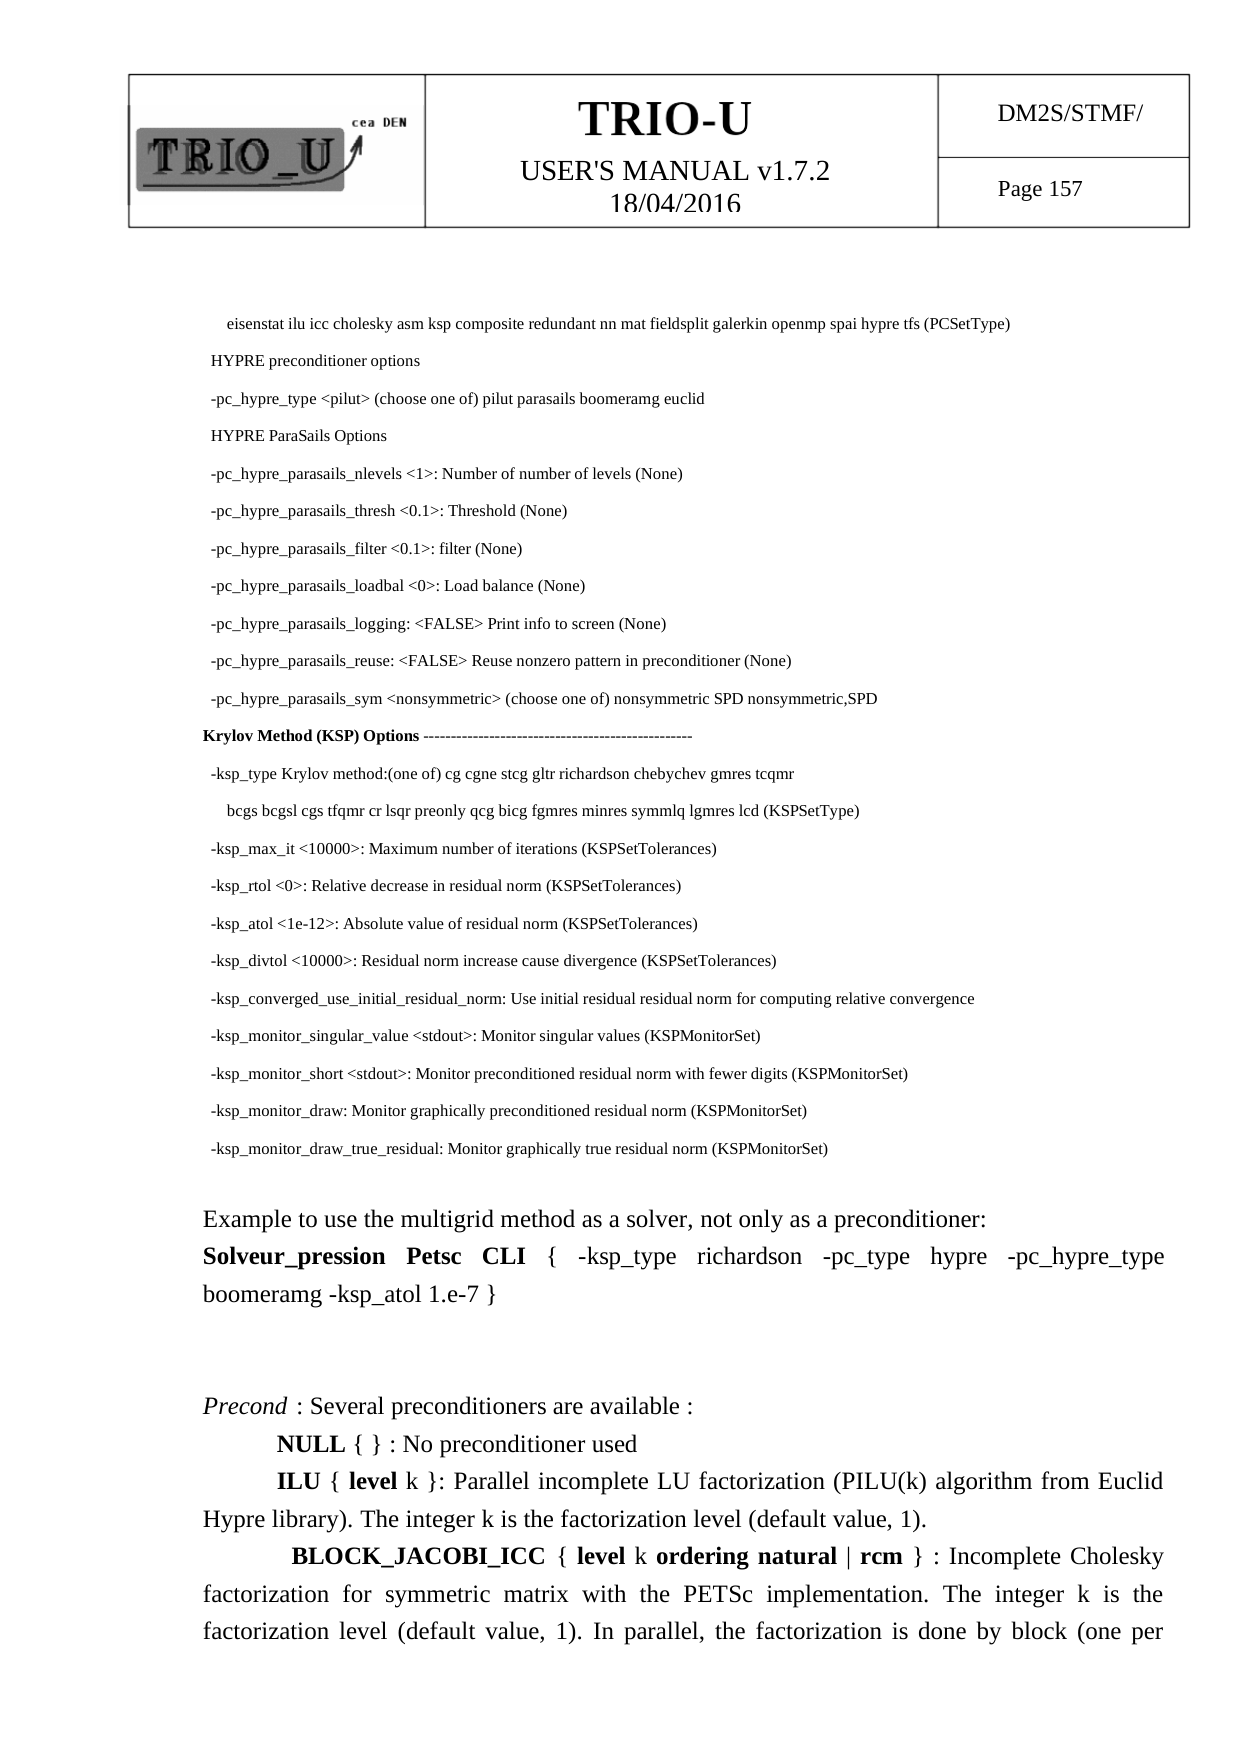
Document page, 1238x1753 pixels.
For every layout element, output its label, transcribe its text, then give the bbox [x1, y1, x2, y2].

text bcgs bcgsl cgs tfqmr cr lsqr preonly qcg bicg fgmres minres symmlq lgmres lcd (KSPSetType) [203, 783, 1165, 820]
text -pc_hypre_parasails_reuse: <FALSE> Reuse nonzero pattern in preconditioner (None) [203, 633, 1165, 670]
text -ksp_monitor_draw: Monitor graphically preconditioned residual norm (KSPMonitorSet) [203, 1083, 1165, 1120]
text -ksp_atol <1e-12>: Absolute value of residual norm (KSPSetTolerances) [203, 895, 1165, 933]
text -ksp_rtol <0>: Relative decrease in residual norm (KSPSetTolerances) [203, 858, 1165, 895]
text -pc_hypre_parasails_filter <0.1>: filter (None) [203, 520, 1165, 558]
text -ksp_type Krylov method:(one of) cg cgne stcg gltr richardson chebychev gmres tcqmr [203, 745, 1165, 783]
text -ksp_divtol <10000>: Residual norm increase cause divergence (KSPSetTolerances) [203, 933, 1165, 970]
text -pc_hypre_parasails_loadbal <0>: Load balance (None) [203, 558, 1165, 595]
text -ksp_max_it <10000>: Maximum number of iterations (KSPSetTolerances) [203, 820, 1165, 858]
text ILU { level k }: Parallel incomplete LU factorization (PILU(k) algorithm from Euclid Hypre library). The integer k is the factorization level (default value, 1). [203, 1458, 1165, 1533]
text HYPRE ParaSails Options [203, 408, 1165, 445]
text -pc_hypre_type <pilut> (choose one of) pilut parasails boomeramg euclid [203, 370, 1165, 408]
text Example to use the multigrid method as a solver, not only as a preconditioner: [203, 1195, 1165, 1233]
text -ksp_monitor_singular_value <stdout>: Monitor singular values (KSPMonitorSet) [203, 1008, 1165, 1045]
text -pc_hypre_parasails_thresh <0.1>: Threshold (None) [203, 483, 1165, 520]
text -pc_hypre_parasails_sym <nonsymmetric> (choose one of) nonsymmetric SPD nonsymmetric,SPD [203, 670, 1165, 708]
text BLOCK_JACOBI_ICC { level k ordering natural | rcm } : Incomplete Cholesky factorization for symmetric matrix with the PETSc implementation. The integer k is the factorization level (default value, 1). In parallel, the factorization is done by block (one per [203, 1533, 1165, 1645]
text Precond : Several preconditioners are available : [203, 1383, 1165, 1420]
text NULL { } : No preconditioner used [203, 1420, 1165, 1458]
text -ksp_monitor_draw_true_residual: Monitor graphically true residual norm (KSPMonitorSet) [203, 1120, 1165, 1158]
text eisenstat ilu icc cholesky asm ksp composite redundant nn mat fieldsplit galerkin openmp spai hypre tfs (PCSetType) [203, 295, 1165, 333]
text -pc_hypre_parasails_nlevels <1>: Number of number of levels (None) [203, 445, 1165, 483]
text Solveur_pression Petsc CLI { -ksp_type richardson -pc_type hypre -pc_hypre_type boomeramg -ksp_atol 1.e-7 } [203, 1233, 1165, 1308]
text -ksp_converged_use_initial_residual_norm: Use initial residual residual norm for computing relative convergence [203, 970, 1165, 1008]
text HYPRE preconditioner options [203, 333, 1165, 370]
text -ksp_monitor_short <stdout>: Monitor preconditioned residual norm with fewer digits (KSPMonitorSet) [203, 1045, 1165, 1083]
text -pc_hypre_parasails_logging: <FALSE> Print info to screen (None) [203, 595, 1165, 633]
text Krylov Method (KSP) Options ------------------------------------------------- [203, 708, 1165, 745]
